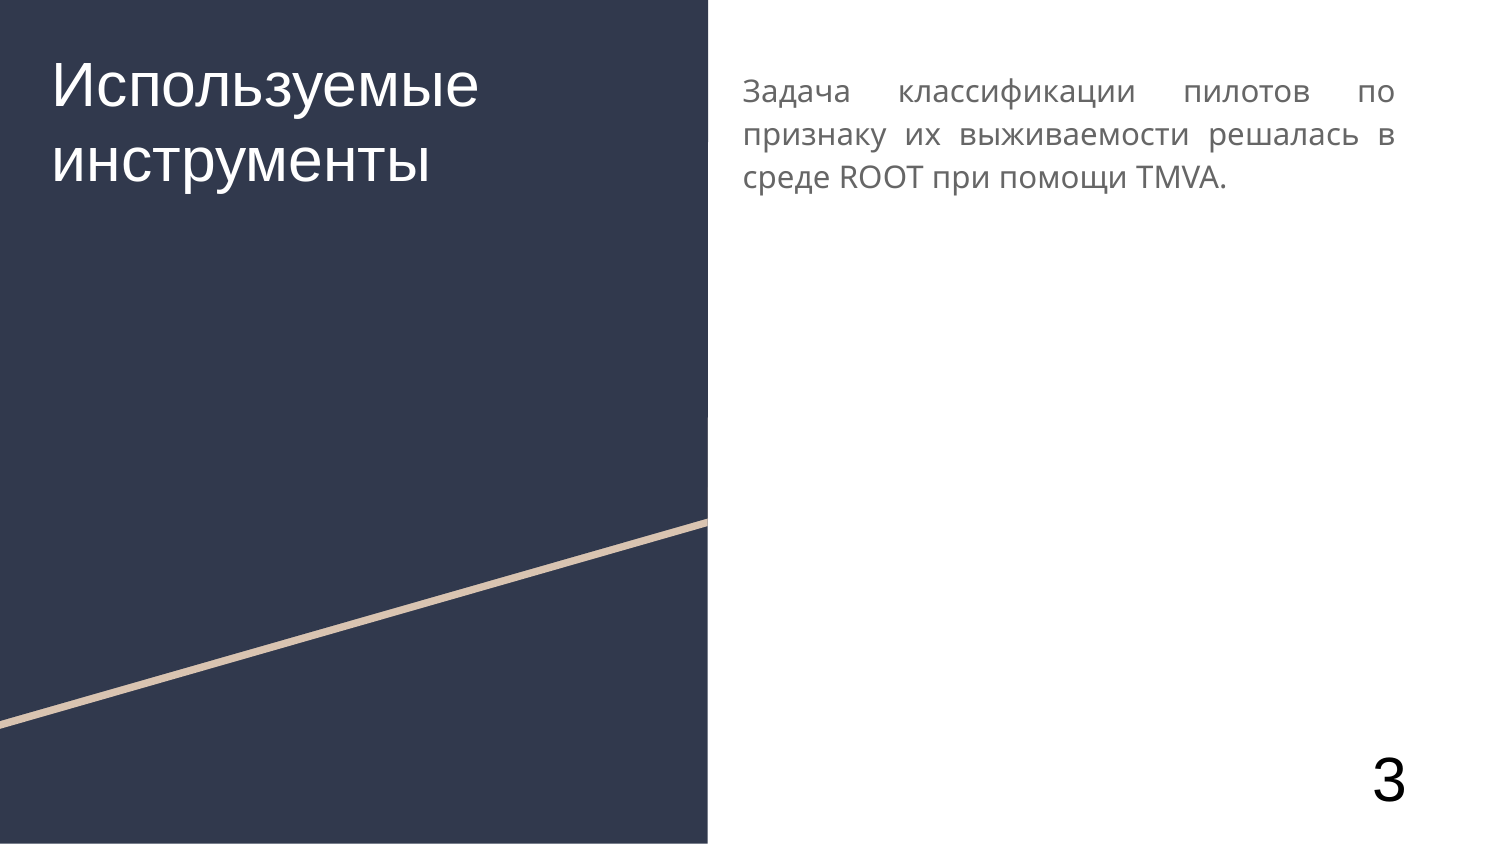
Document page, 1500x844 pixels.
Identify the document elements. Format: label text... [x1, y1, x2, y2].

title Используемые инструменты [36, 29, 645, 441]
list Задача классификации пилотов по признаку их выживаемости решалась в среде ROOT при помощи TMVA. [727, 50, 1412, 723]
title 3 [1357, 723, 1500, 844]
